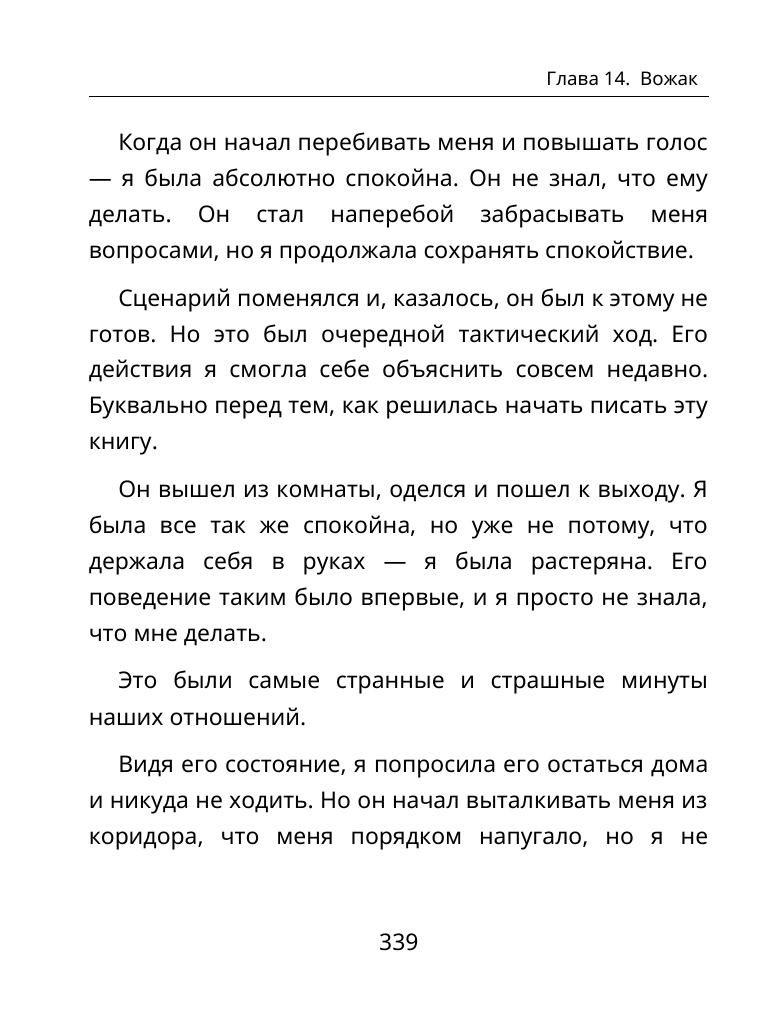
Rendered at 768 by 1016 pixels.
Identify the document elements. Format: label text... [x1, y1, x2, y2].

text Он вышел из комнаты, оделся и пошел к выходу. Я была все так же спокойна, но уже не потому, что держала себя в руках — я была растеряна. Его поведение таким было впервые, и я просто не знала, что мне делать. [88, 473, 709, 648]
text Это были самые странные и страшные минуты наших отношений. [88, 664, 709, 732]
text Когда он начал перебивать меня и повышать голос — я была абсолютно спокойна. Он не знал, что ему делать. Он стал наперебой забрасывать меня вопросами, но я продолжала сохранять спокойствие. [88, 126, 709, 265]
text Сценарий поменялся и, казалось, он был к этому не готов. Но это был очередной тактический ход. Его действия я смогла себе объяснить совсем недавно. Буквально перед тем, как решилась начать писать эту книгу. [88, 282, 709, 457]
text Видя его состояние, я попросила его остаться дома и никуда не ходить. Но он начал выталкивать меня из коридора, что меня порядком напугало, но я не [88, 748, 709, 851]
